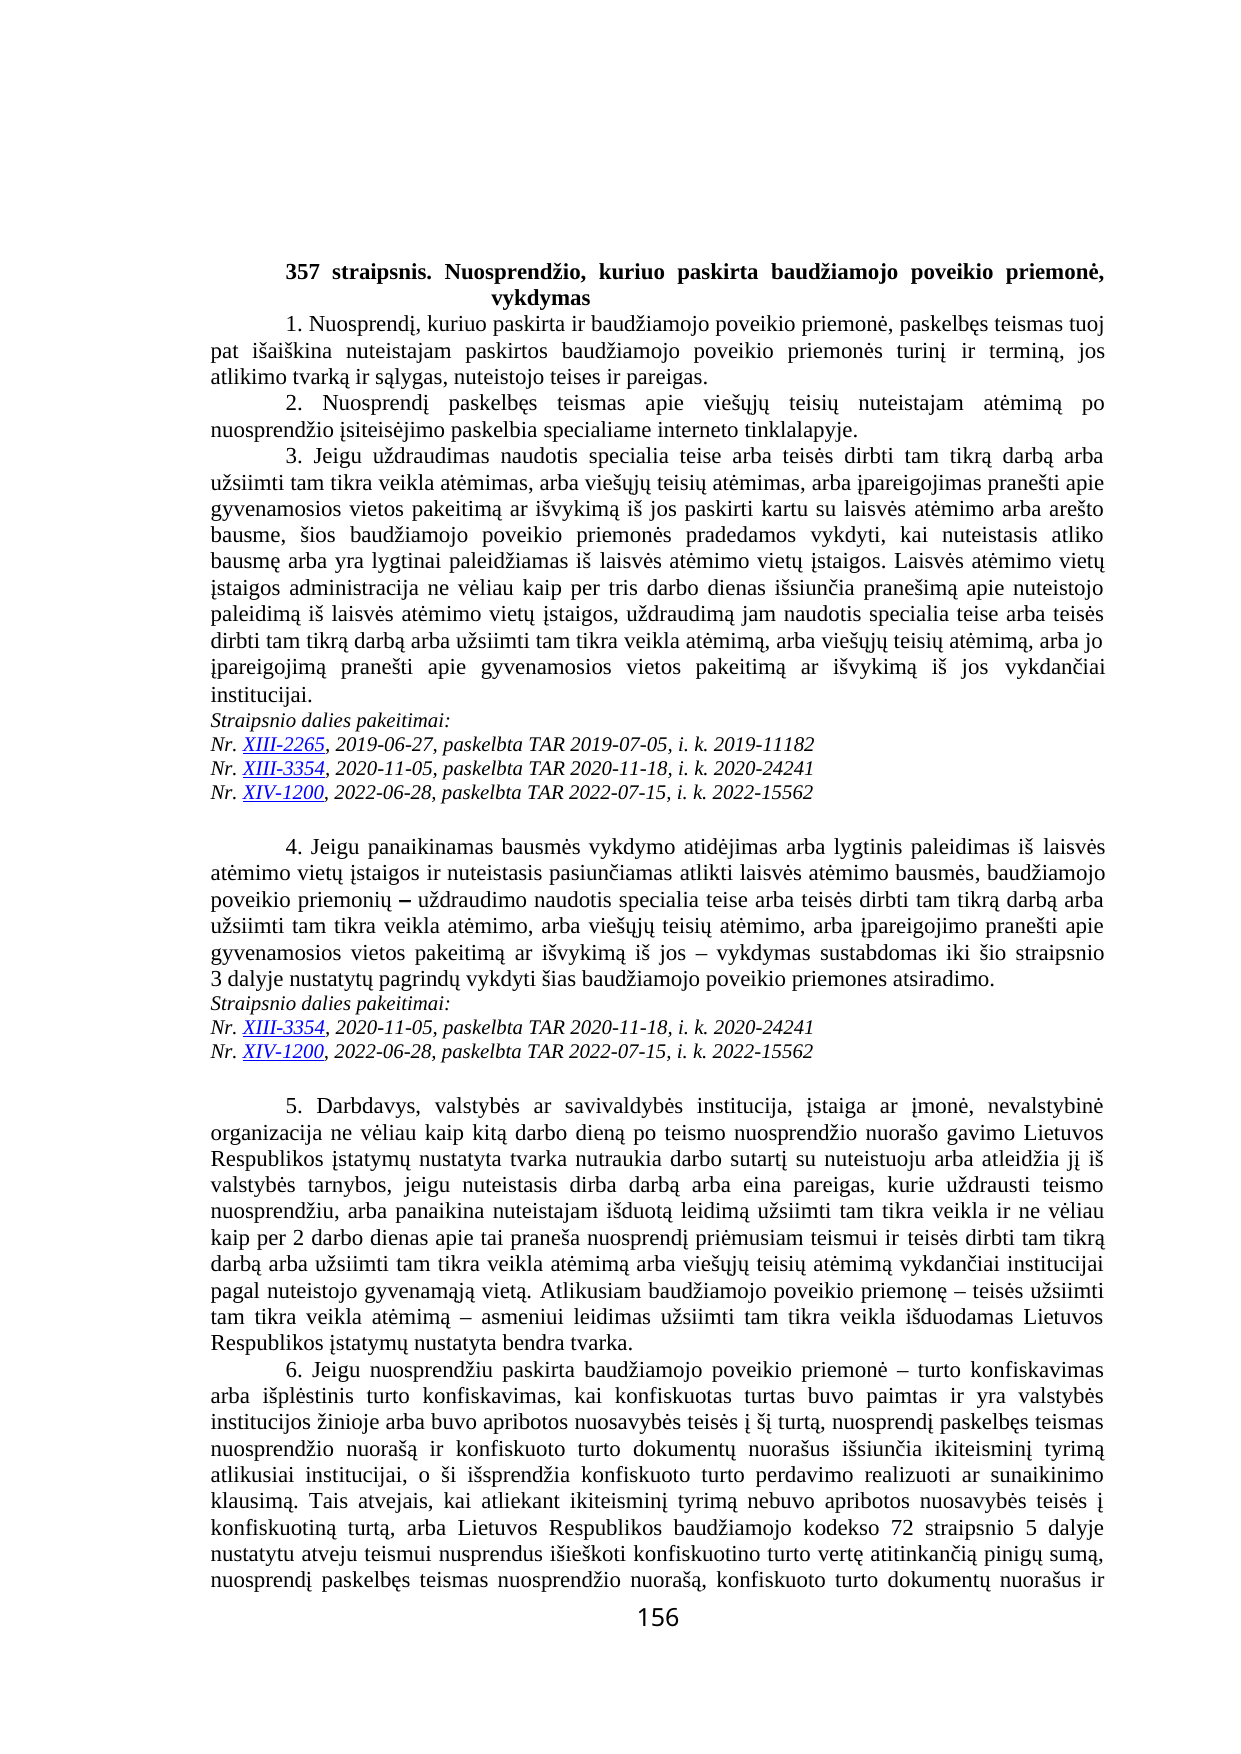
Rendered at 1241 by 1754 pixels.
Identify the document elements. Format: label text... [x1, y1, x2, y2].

text Straipsnio dalies pakeitimai: [210, 991, 1105, 1015]
text 3. Jeigu uždraudimas naudotis specialia teise arba teisės dirbti tam tikrą darbą arba užsiimti tam tikra veikla atėmimas, arba viešųjų teisių atėmimas, arba įpareigojimas pranešti apie gyvenamosios vietos pakeitimą ar išvykimą iš jos paskirti kartu su laisvės atėmimo arba arešto bausme, šios baudžiamojo poveikio priemonės pradedamos vykdyti, kai nuteistasis atliko bausmę arba yra lygtinai paleidžiamas iš laisvės atėmimo vietų įstaigos. Laisvės atėmimo vietų įstaigos administracija ne vėliau kaip per tris darbo dienas išsiunčia pranešimą apie nuteistojo paleidimą iš laisvės atėmimo vietų įstaigos, uždraudimą jam naudotis specialia teise arba teisės dirbti tam tikrą darbą arba užsiimti tam tikra veikla atėmimą, arba viešųjų teisių atėmimą, arba jo įpareigojimą pranešti apie gyvenamosios vietos pakeitimą ar išvykimą iš jos vykdančiai institucijai. [210, 442, 1105, 708]
text 1. Nuosprendį, kuriuo paskirta ir baudžiamojo poveikio priemonė, paskelbęs teismas tuoj pat išaiškina nuteistajam paskirtos baudžiamojo poveikio priemonės turinį ir terminą, jos atlikimo tvarką ir sąlygas, nuteistojo teises ir pareigas. [210, 310, 1105, 389]
text Nr. XIV-1200, 2022-06-28, paskelbta TAR 2022-07-15, i. k. 2022-15562 [210, 780, 1105, 804]
text 2. Nuosprendį paskelbęs teismas apie viešųjų teisių nuteistajam atėmimą po nuosprendžio įsiteisėjimo paskelbia specialiame interneto tinklalapyje. [210, 389, 1105, 442]
text Straipsnio dalies pakeitimai: [210, 708, 1105, 732]
text Nr. XIII-3354, 2020-11-05, paskelbta TAR 2020-11-18, i. k. 2020-24241 [210, 756, 1105, 780]
text 357 straipsnis. Nuosprendžio, kuriuo paskirta baudžiamojo poveikio priemonė, vykdymas [285, 258, 1105, 310]
text Nr. XIV-1200, 2022-06-28, paskelbta TAR 2022-07-15, i. k. 2022-15562 [210, 1039, 1105, 1063]
text 5. Darbdavys, valstybės ar savivaldybės institucija, įstaiga ar įmonė, nevalstybinė organizacija ne vėliau kaip kitą darbo dieną po teismo nuosprendžio nuorašo gavimo Lietuvos Respublikos įstatymų nustatyta tvarka nutraukia darbo sutartį su nuteistuoju arba atleidžia jį iš valstybės tarnybos, jeigu nuteistasis dirba darbą arba eina pareigas, kurie uždrausti teismo nuosprendžiu, arba panaikina nuteistajam išduotą leidimą užsiimti tam tikra veikla ir ne vėliau kaip per 2 darbo dienas apie tai praneša nuosprendį priėmusiam teismui ir teisės dirbti tam tikrą darbą arba užsiimti tam tikra veikla atėmimą arba viešųjų teisių atėmimą vykdančiai institucijai pagal nuteistojo gyvenamąją vietą. Atlikusiam baudžiamojo poveikio priemonę – teisės užsiimti tam tikra veikla atėmimą – asmeniui leidimas užsiimti tam tikra veikla išduodamas Lietuvos Respublikos įstatymų nustatyta bendra tvarka. [210, 1092, 1105, 1356]
text 6. Jeigu nuosprendžiu paskirta baudžiamojo poveikio priemonė – turto konfiskavimas arba išplėstinis turto konfiskavimas, kai konfiskuotas turtas buvo paimtas ir yra valstybės institucijos žinioje arba buvo apribotos nuosavybės teisės į šį turtą, nuosprendį paskelbęs teismas nuosprendžio nuorašą ir konfiskuoto turto dokumentų nuorašus išsiunčia ikiteisminį tyrimą atlikusiai institucijai, o ši išsprendžia konfiskuoto turto perdavimo realizuoti ar sunaikinimo klausimą. Tais atvejais, kai atliekant ikiteisminį tyrimą nebuvo apribotos nuosavybės teisės į konfiskuotiną turtą, arba Lietuvos Respublikos baudžiamojo kodekso 72 straipsnio 5 dalyje nustatytu atveju teismui nusprendus išieškoti konfiskuotino turto vertę atitinkančią pinigų sumą, nuosprendį paskelbęs teismas nuosprendžio nuorašą, konfiskuoto turto dokumentų nuorašus ir [210, 1356, 1105, 1593]
text Nr. XIII-2265, 2019-06-27, paskelbta TAR 2019-07-05, i. k. 2019-11182 [210, 732, 1105, 756]
text Nr. XIII-3354, 2020-11-05, paskelbta TAR 2020-11-18, i. k. 2020-24241 [210, 1015, 1105, 1039]
text 4. Jeigu panaikinamas bausmės vykdymo atidėjimas arba lygtinis paleidimas iš laisvės atėmimo vietų įstaigos ir nuteistasis pasiunčiamas atlikti laisvės atėmimo bausmės, baudžiamojo poveikio priemonių – uždraudimo naudotis specialia teise arba teisės dirbti tam tikrą darbą arba užsiimti tam tikra veikla atėmimo, arba viešųjų teisių atėmimo, arba įpareigojimo pranešti apie gyvenamosios vietos pakeitimą ar išvykimą iš jos – vykdymas sustabdomas iki šio straipsnio 3 dalyje nustatytų pagrindų vykdyti šias baudžiamojo poveikio priemones atsiradimo. [210, 833, 1105, 991]
